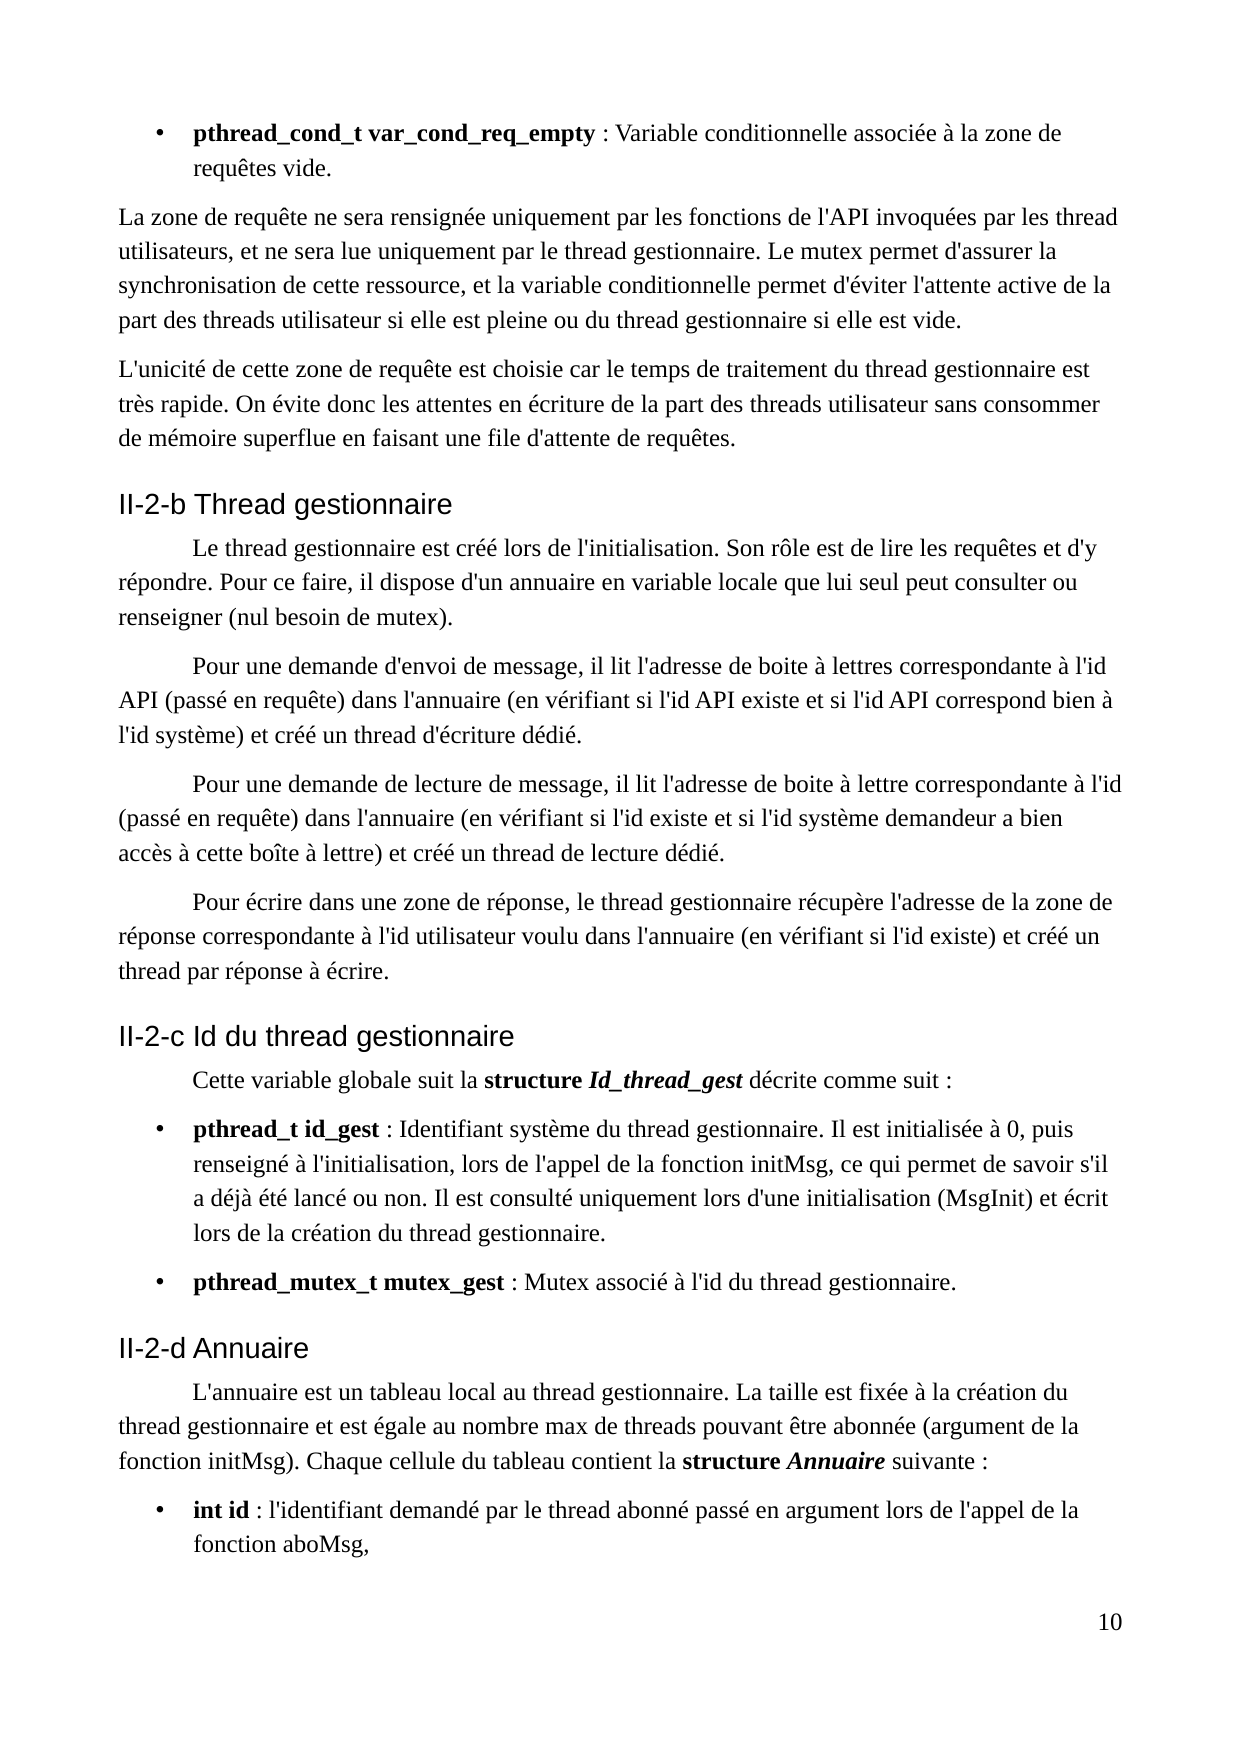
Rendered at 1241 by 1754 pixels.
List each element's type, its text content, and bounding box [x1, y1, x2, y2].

list int id : l'identifiant demandé par le thread abonné passé en argument lors de l'appel de la fonction aboMsg, [156, 1495, 1122, 1558]
list pthread_cond_t var_cond_req_empty : Variable conditionnelle associée à la zone de requêtes vide. [156, 118, 1122, 181]
text Le thread gestionnaire est créé lors de l'initialisation. Son rôle est de lire les requêtes et d'y répondre. Pour ce faire, il dispose d'un annuaire en variable locale que lui seul peut consulter ou renseigner (nul besoin de mutex). [118, 533, 1122, 631]
text Cette variable globale suit la structure Id_thread_gest décrite comme suit : [118, 1066, 1122, 1094]
list pthread_t id_gest : Identifiant système du thread gestionnaire. Il est initialisée à 0, puis renseigné à l'initialisation, lors de l'appel de la fonction initMsg, ce qui permet de savoir s'il a déjà été lancé ou non. Il est consulté uniquement lors d'une initialisation (MsgInit) et écrit lors de la création du thread gestionnaire. [156, 1114, 1122, 1247]
text Pour une demande de lecture de message, il lit l'adresse de boite à lettre correspondante à l'id (passé en requête) dans l'annuaire (en vérifiant si l'id existe et si l'id système demandeur a bien accès à cette boîte à lettre) et créé un thread de lecture dédié. [118, 769, 1122, 867]
list pthread_mutex_t mutex_gest : Mutex associé à l'id du thread gestionnaire. [156, 1267, 1122, 1296]
subtitle II-2-d Annuaire [118, 1331, 1122, 1364]
text Pour une demande d'envoi de message, il lit l'adresse de boite à lettres correspondante à l'id API (passé en requête) dans l'annuaire (en vérifiant si l'id API existe et si l'id API correspond bien à l'id système) et créé un thread d'écriture dédié. [118, 651, 1122, 748]
text La zone de requête ne sera rensignée uniquement par les fonctions de l'API invoquées par les thread utilisateurs, et ne sera lue uniquement par le thread gestionnaire. Le mutex permet d'assurer la synchronisation de cette ressource, et la variable conditionnelle permet d'éviter l'attente active de la part des threads utilisateur si elle est pleine ou du thread gestionnaire si elle est vide. [118, 202, 1122, 334]
text L'unicité de cette zone de requête est choisie car le temps de traitement du thread gestionnaire est très rapide. On évite donc les attentes en écriture de la part des threads utilisateur sans consommer de mémoire superflue en faisant une file d'attente de requêtes. [118, 354, 1122, 452]
subtitle II-2-c Id du thread gestionnaire [118, 1019, 1122, 1053]
text Pour écrire dans une zone de réponse, le thread gestionnaire récupère l'adresse de la zone de réponse correspondante à l'id utilisateur voulu dans l'annuaire (en vérifiant si l'id existe) et créé un thread par réponse à écrire. [118, 887, 1122, 984]
subtitle II-2-b Thread gestionnaire [118, 487, 1122, 520]
text L'annuaire est un tableau local au thread gestionnaire. La taille est fixée à la création du thread gestionnaire et est égale au nombre max de threads pouvant être abonnée (argument de la fonction initMsg). Chaque cellule du tableau contient la structure Annuaire suivante : [118, 1377, 1122, 1474]
